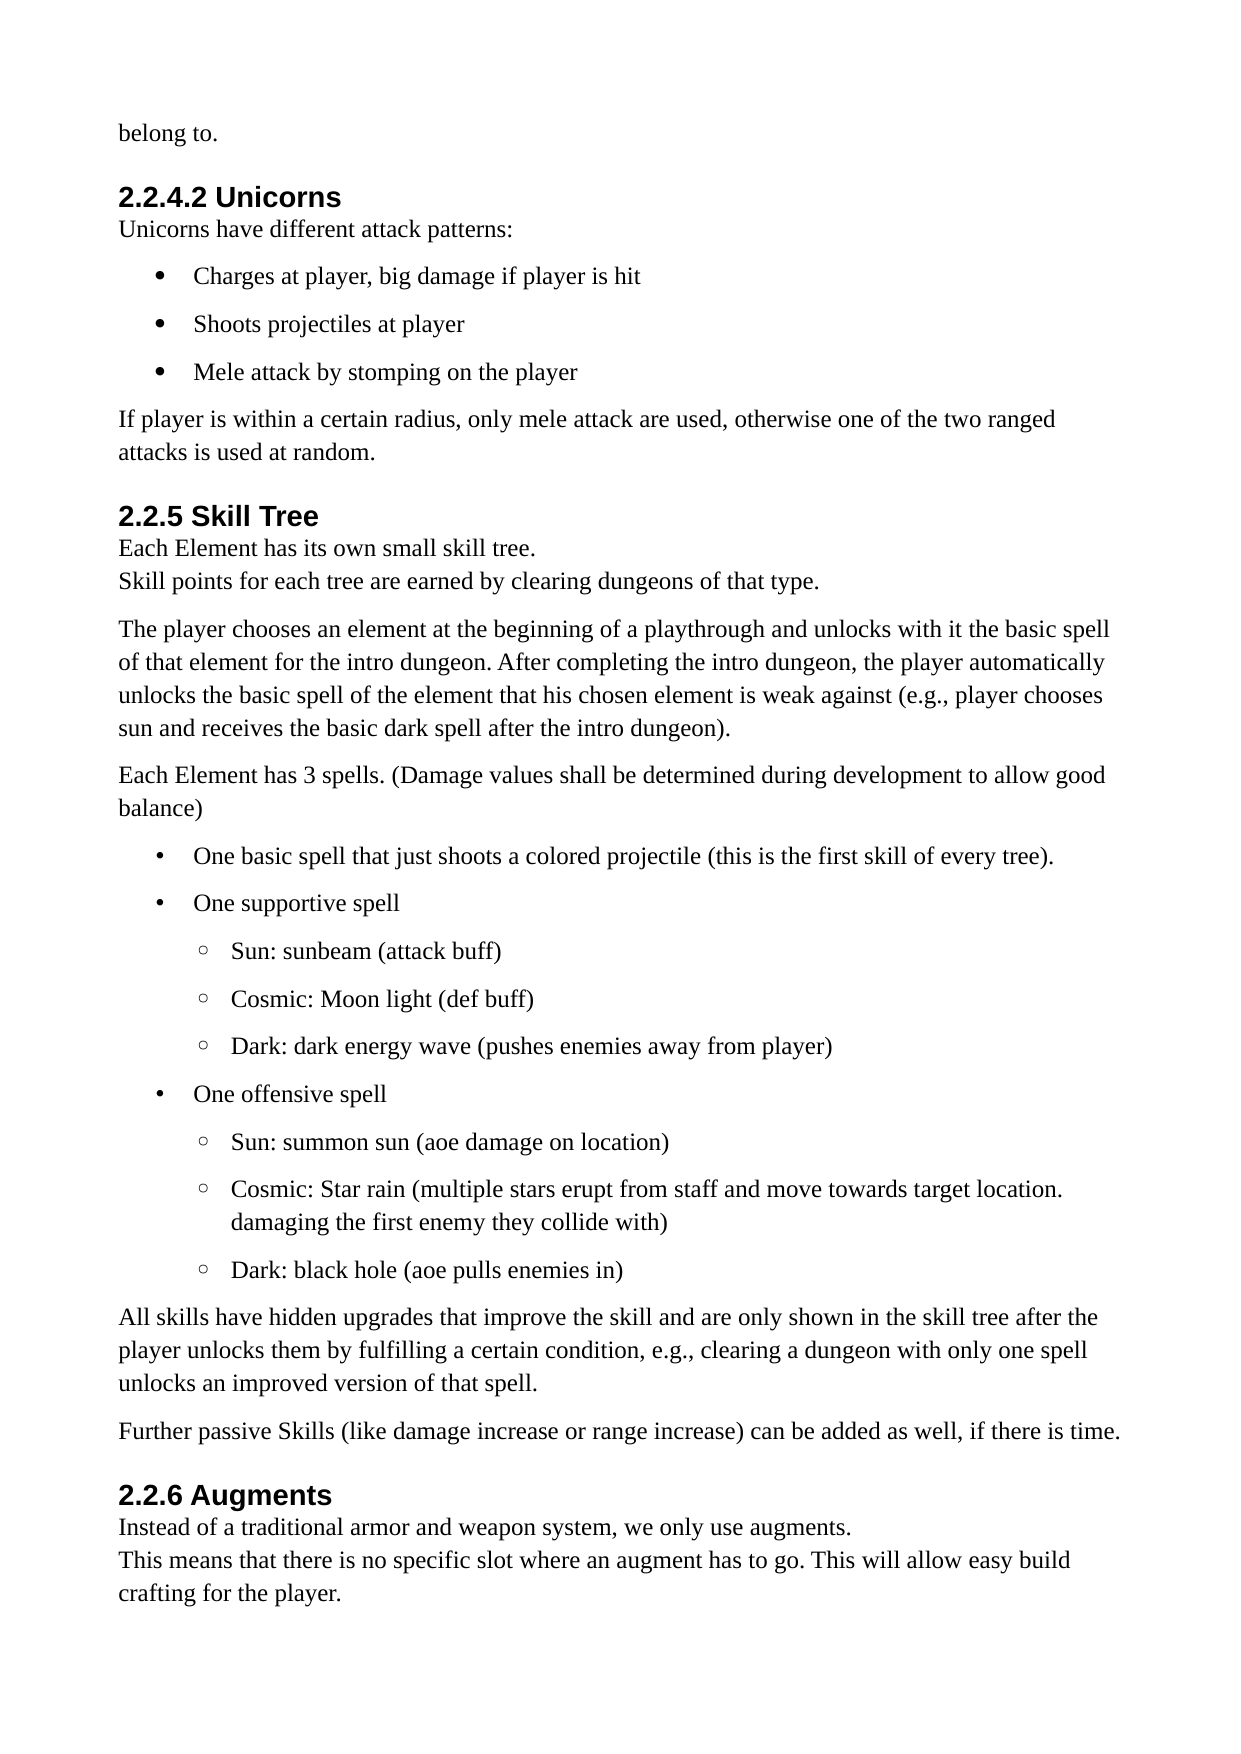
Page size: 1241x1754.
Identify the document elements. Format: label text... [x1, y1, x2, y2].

list One offensive spell [156, 1079, 1122, 1108]
subtitle 2.2.4.2 Unicorns [118, 180, 1122, 214]
text Each Element has 3 spells. (Damage values shall be determined during development to allow good balance) [118, 760, 1122, 822]
text Each Element has its own small skill tree. Skill points for each tree are earned by clearing dungeons of that type. [118, 533, 1122, 595]
text Instead of a traditional armor and weapon system, we only use augments. This means that there is no specific slot where an augment has to go. This will allow easy build crafting for the player. [118, 1512, 1122, 1607]
text All skills have hidden upgrades that improve the skill and are only shown in the skill tree after the player unlocks them by fulfilling a certain condition, e.g., clearing a dungeon with only one spell unlocks an improved version of that spell. [118, 1302, 1122, 1397]
list Cosmic: Star rain (multiple stars erupt from staff and move towards target location. damaging the first enemy they collide with) [193, 1174, 1122, 1236]
text If player is within a certain radius, only mele attack are used, otherwise one of the two ranged attacks is used at random. [118, 404, 1122, 466]
text belong to. [118, 118, 1122, 147]
text Further passive Skills (like damage increase or range increase) can be added as well, if there is time. [118, 1416, 1122, 1445]
list Dark: dark energy wave (pushes enemies away from player) [193, 1031, 1122, 1060]
list One supportive spell [156, 888, 1122, 917]
list Shoots projectiles at player [156, 309, 1122, 338]
list Sun: sunbeam (attack buff) [193, 936, 1122, 965]
list Mele attack by stomping on the player [156, 357, 1122, 385]
list Dark: black hole (aoe pulls enemies in) [193, 1255, 1122, 1283]
list Charges at player, big damage if player is hit [156, 261, 1122, 290]
text The player chooses an element at the beginning of a playthrough and unlocks with it the basic spell of that element for the intro dungeon. After completing the intro dungeon, the player automatically unlocks the basic spell of the element that his chosen element is weak against (e.g., player chooses sun and receives the basic dark spell after the intro dungeon). [118, 614, 1122, 741]
list One basic spell that just shoots a colored projectile (this is the first skill of every tree). [156, 841, 1122, 870]
text Unicorns have different attack patterns: [118, 214, 1122, 243]
subtitle 2.2.6 Augments [118, 1478, 1122, 1512]
list Sun: summon sun (aoe damage on location) [193, 1127, 1122, 1155]
subtitle 2.2.5 Skill Tree [118, 499, 1122, 533]
list Cosmic: Moon light (def buff) [193, 984, 1122, 1012]
